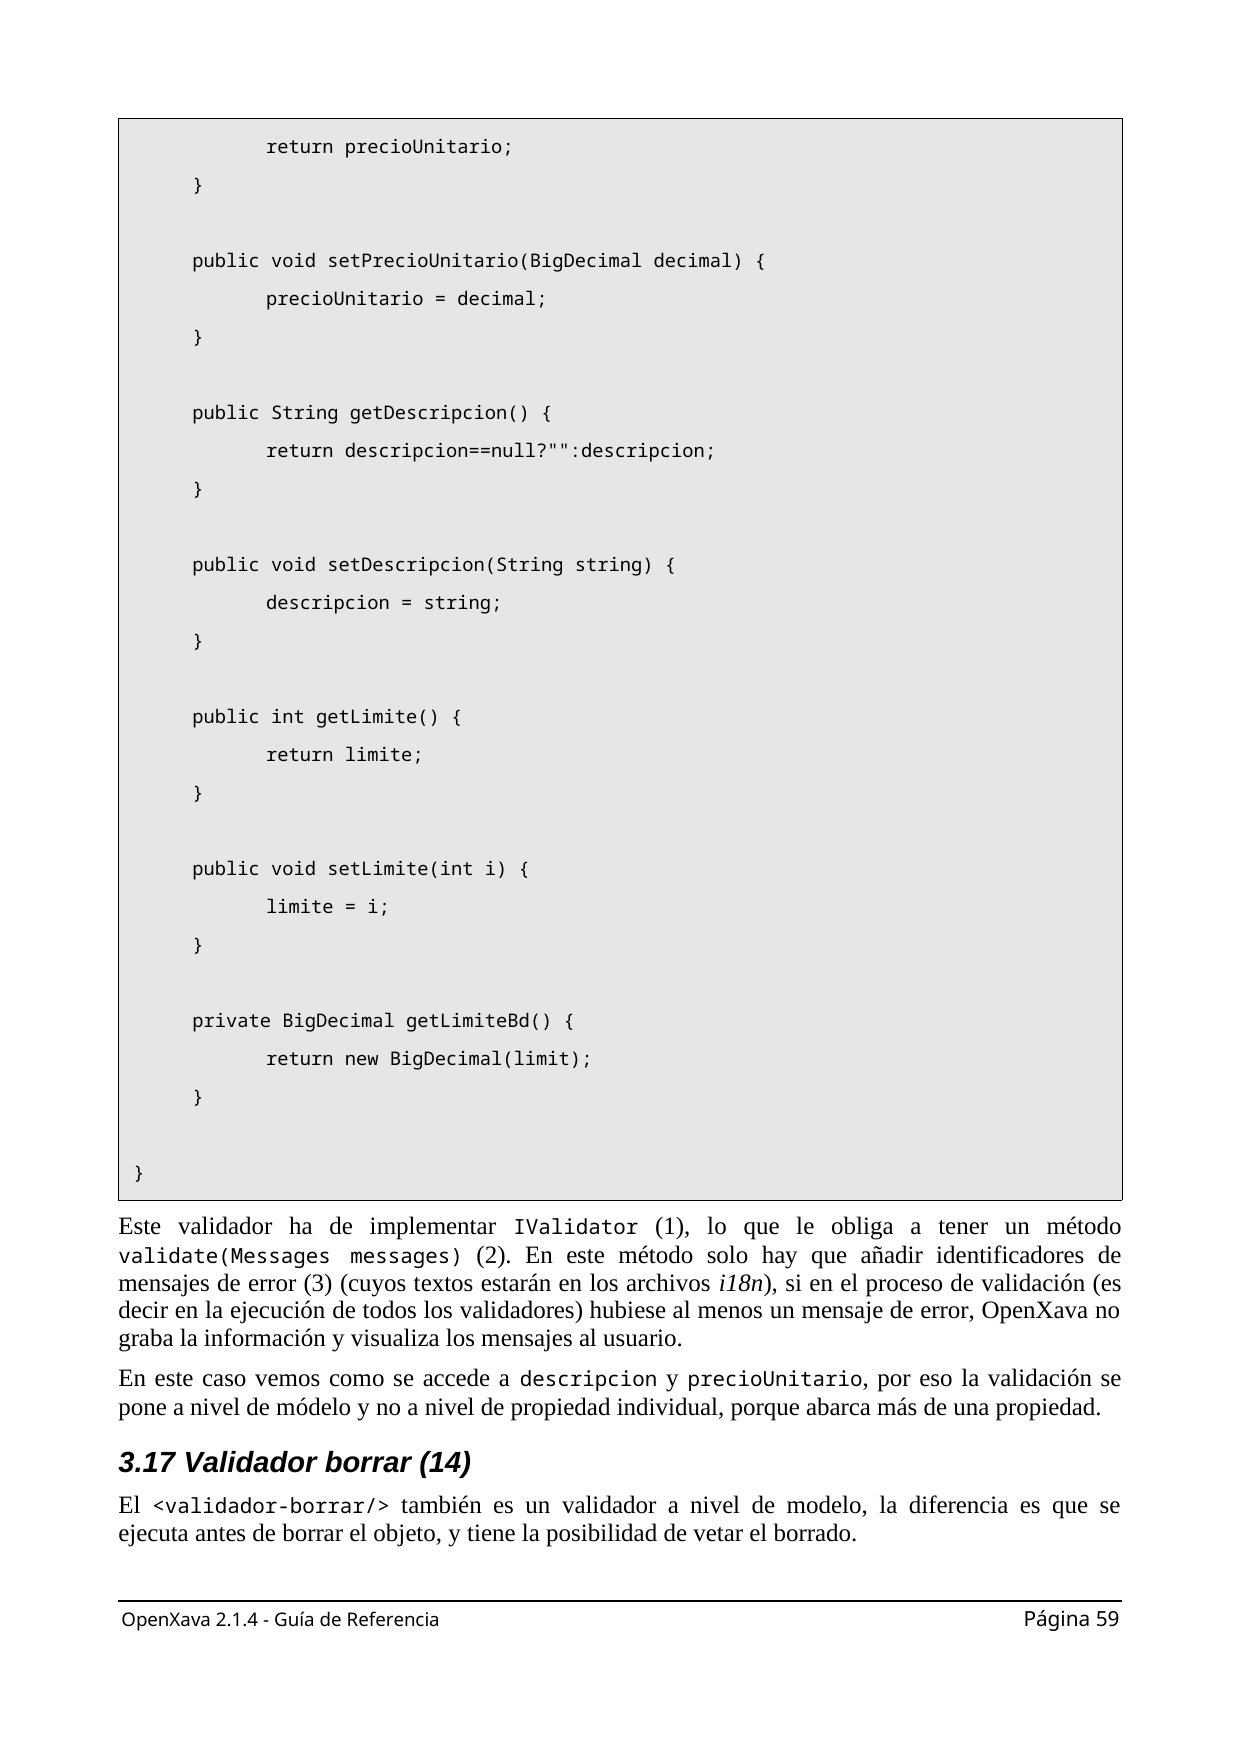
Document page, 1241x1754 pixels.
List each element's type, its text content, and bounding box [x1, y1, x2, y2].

text private BigDecimal getLimiteBd() { [119, 993, 1122, 1031]
text return new BigDecimal(limit); [119, 1031, 1122, 1069]
text } [119, 917, 1122, 954]
text public void setPrecioUnitario(BigDecimal decimal) { [119, 232, 1122, 270]
text public String getDescripcion() { [119, 384, 1122, 422]
text precioUnitario = decimal; [119, 270, 1122, 308]
text public void setLimite(int i) { [119, 841, 1122, 878]
text Este validador ha de implementar IValidator (1), lo que le obliga a tener un método validate(Messages messages) (2). En este método solo hay que añadir identificadores de mensajes de error (3) (cuyos textos estarán en los archivos i18n), si en el proceso de validación (es decir en la ejecución de todos los validadores) hubiese al menos un mensaje de error, OpenXava no graba la información y visualiza los mensajes al usuario. [118, 1212, 1122, 1352]
text En este caso vemos como se accede a descripcion y precioUnitario, por eso la validación se pone a nivel de módelo y no a nivel de propiedad individual, porque abarca más de una propiedad. [118, 1364, 1122, 1421]
text } [119, 1145, 1122, 1200]
text public int getLimite() { [119, 688, 1122, 726]
text } [119, 1069, 1122, 1107]
text } [119, 156, 1122, 194]
text } [119, 308, 1122, 346]
text El <validador-borrar/> también es un validador a nivel de modelo, la diferencia es que se ejecuta antes de borrar el objeto, y tiene la posibilidad de vetar el borrado. [118, 1491, 1122, 1547]
text return limite; [119, 726, 1122, 764]
text } [119, 764, 1122, 802]
text limite = i; [119, 878, 1122, 917]
text descripcion = string; [119, 574, 1122, 612]
text } [119, 460, 1122, 498]
subtitle Validador borrar (14) [118, 1446, 1122, 1478]
text public void setDescripcion(String string) { [119, 536, 1122, 574]
text } [119, 612, 1122, 650]
text return descripcion==null?"":descripcion; [119, 422, 1122, 460]
text return precioUnitario; [119, 119, 1122, 156]
